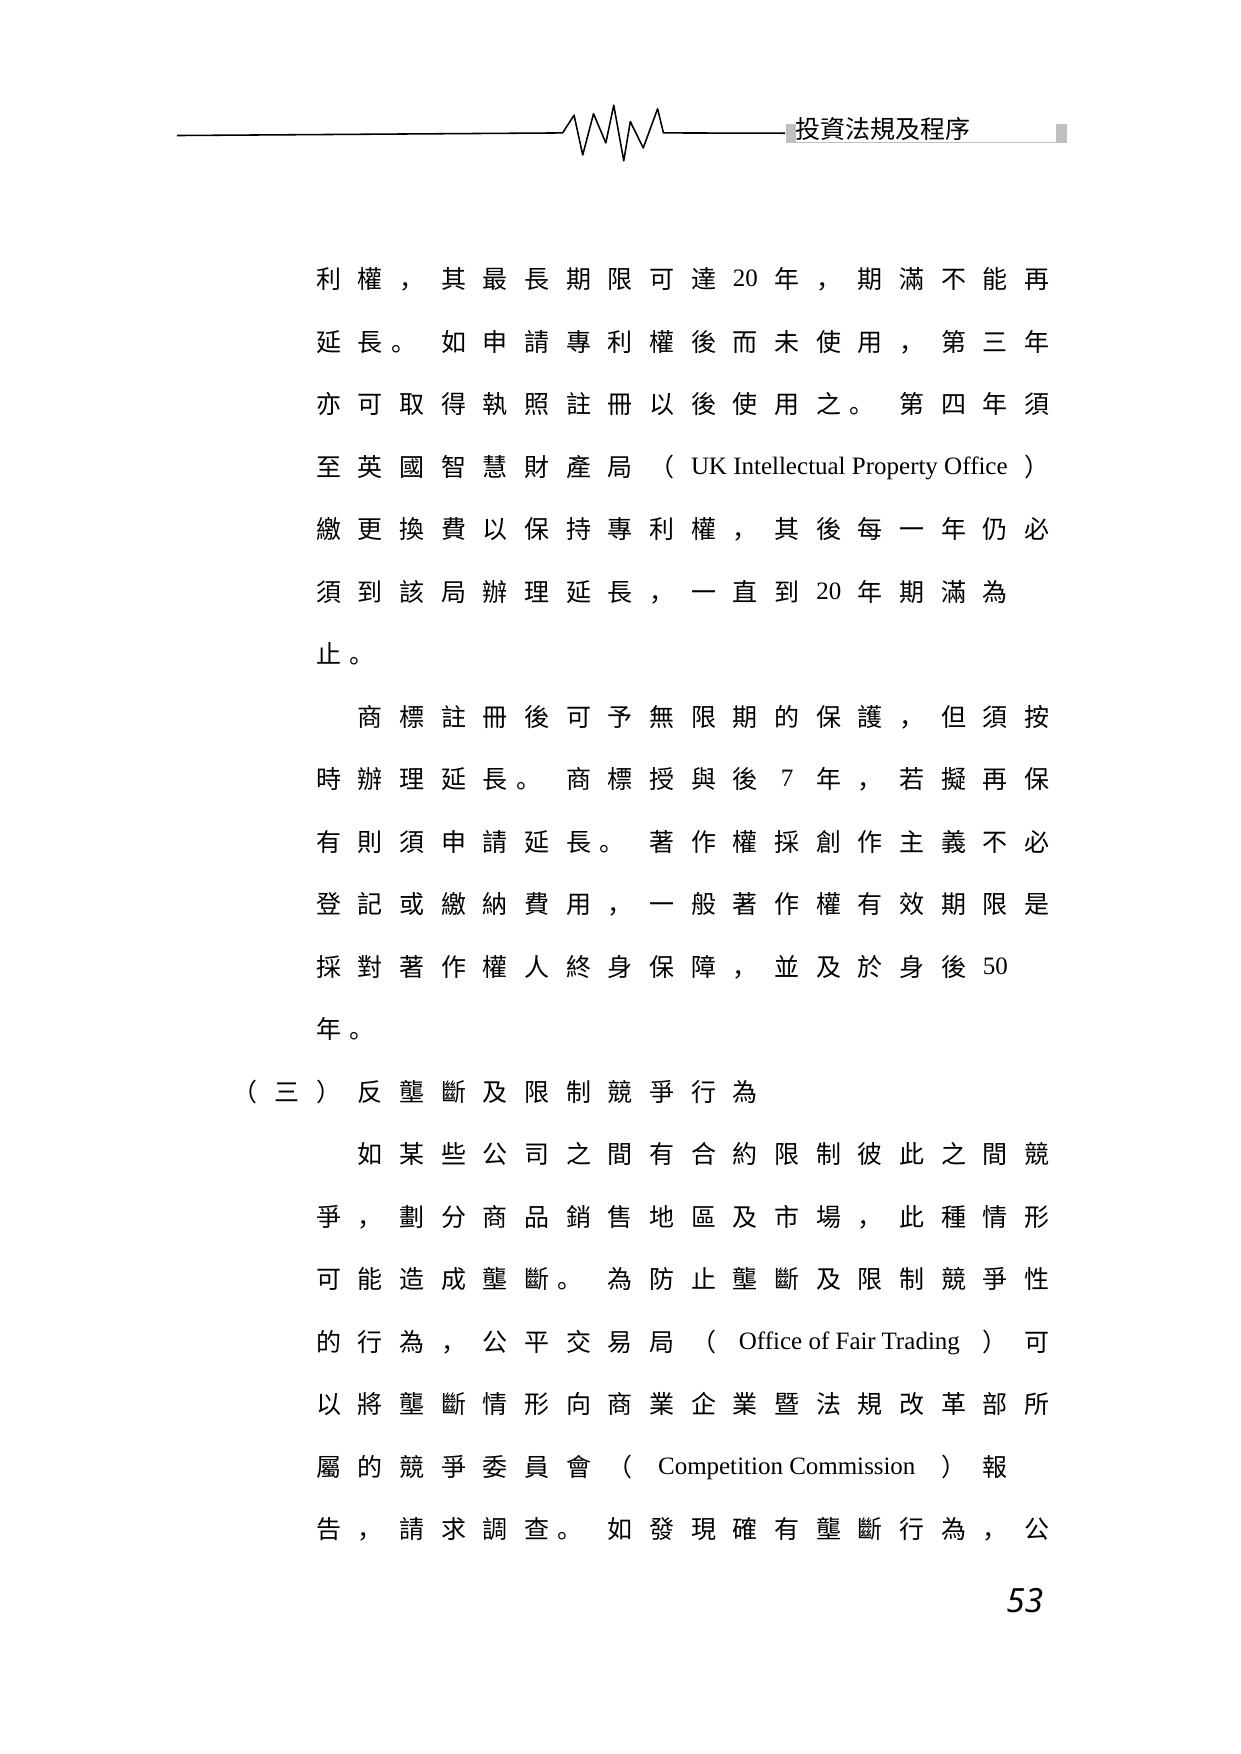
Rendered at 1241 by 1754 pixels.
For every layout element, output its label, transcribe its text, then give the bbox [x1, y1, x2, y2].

text 商標註冊後可予無限期的保護，但須按時辦理延長。商標授與後7年，若擬再保有則須申請延長。著作權採創作主義不必登記或繳納費用，一般著作權有效期限是採對著作權人終身保障，並及於身後50年。 [281, 674, 1058, 1049]
text （三）反壟斷及限制競爭行為 [207, 1049, 1058, 1111]
text 利權，其最長期限可達20年，期滿不能再延長。如申請專利權後而未使用，第三年亦可取得執照註冊以後使用之。第四年須至英國智慧財產局（UK Intellectual Property Office）繳更換費以保持專利權，其後每一年仍必須到該局辦理延長，一直到20年期滿為止。 [281, 236, 1058, 674]
text 如某些公司之間有合約限制彼此之間競爭，劃分商品銷售地區及市場，此種情形可能造成壟斷。為防止壟斷及限制競爭性的行為，公平交易局（Office of Fair Trading）可以將壟斷情形向商業企業暨法規改革部所屬的競爭委員會（Competition Commission）報告，請求調查。如發現確有壟斷行為，公 [281, 1111, 1058, 1549]
